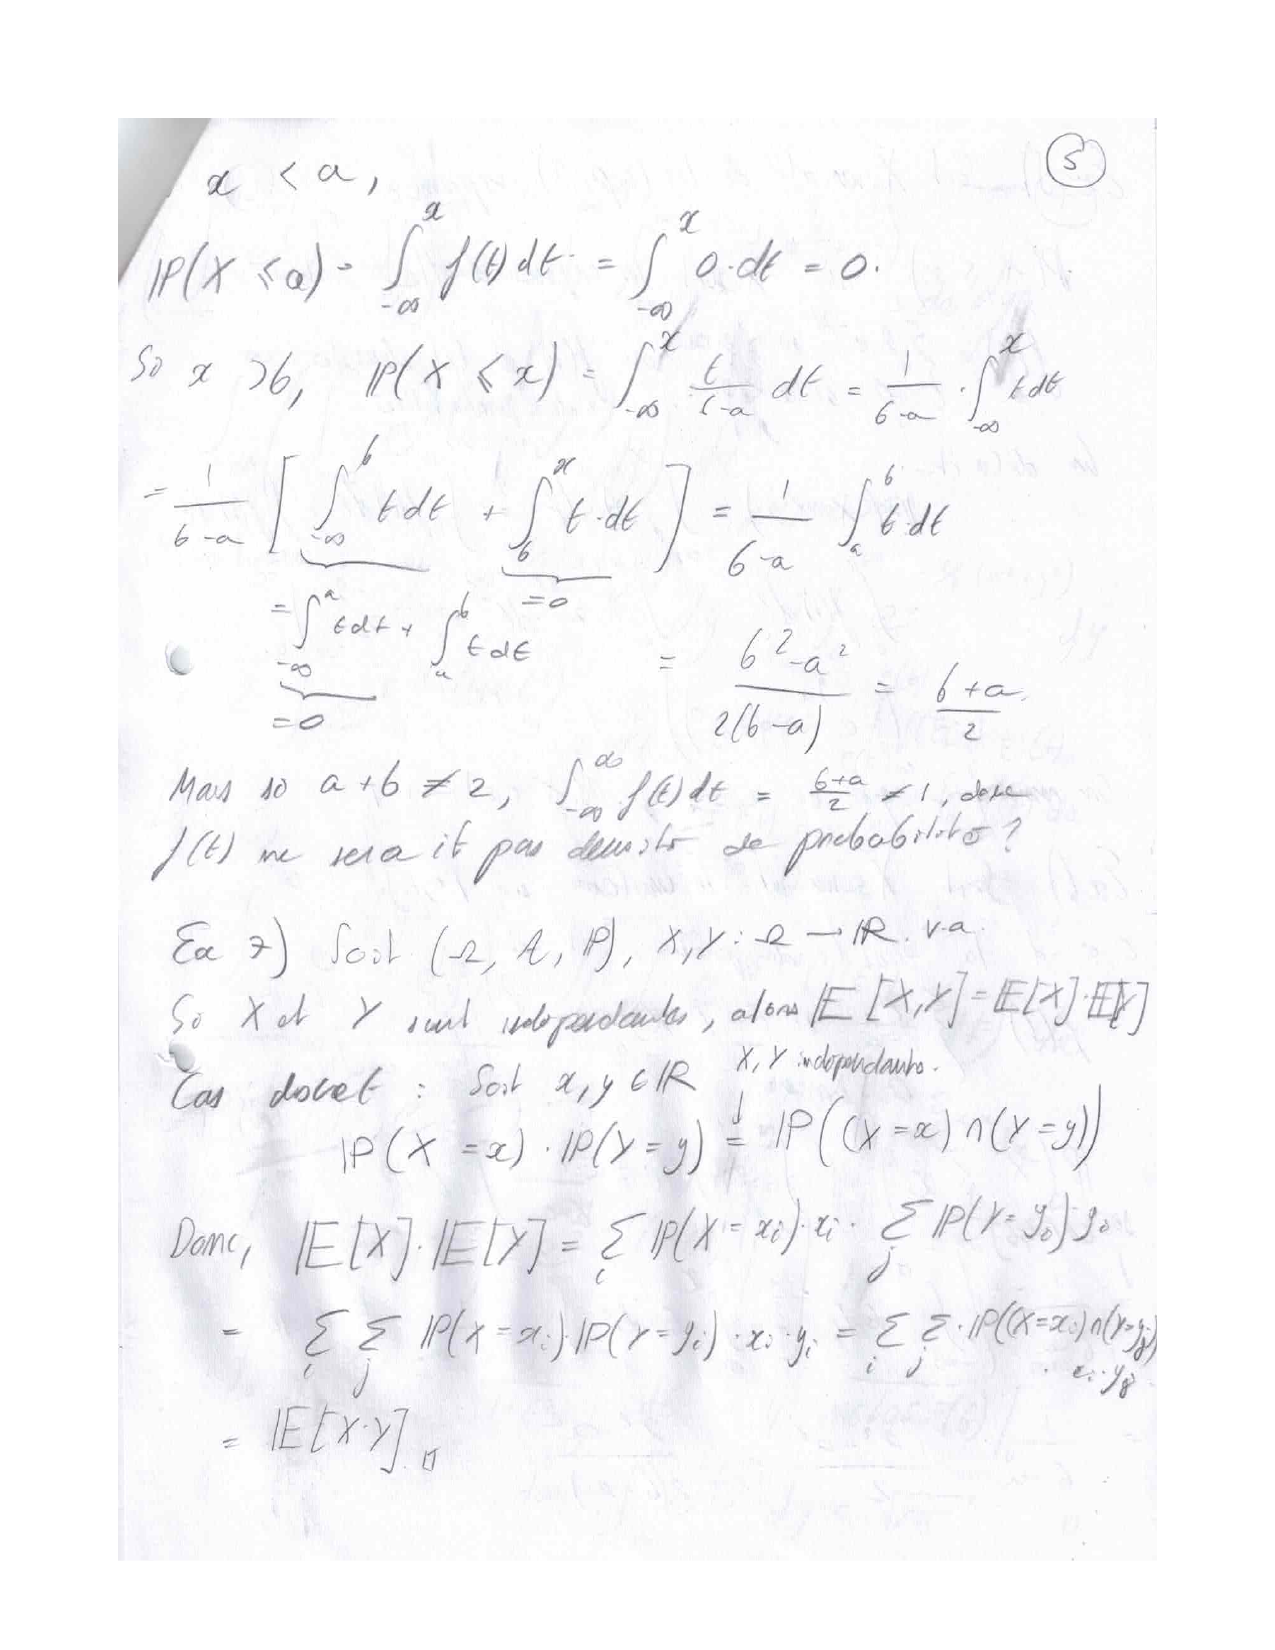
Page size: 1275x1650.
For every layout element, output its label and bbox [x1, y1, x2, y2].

picture [118, 118, 1157, 1561]
